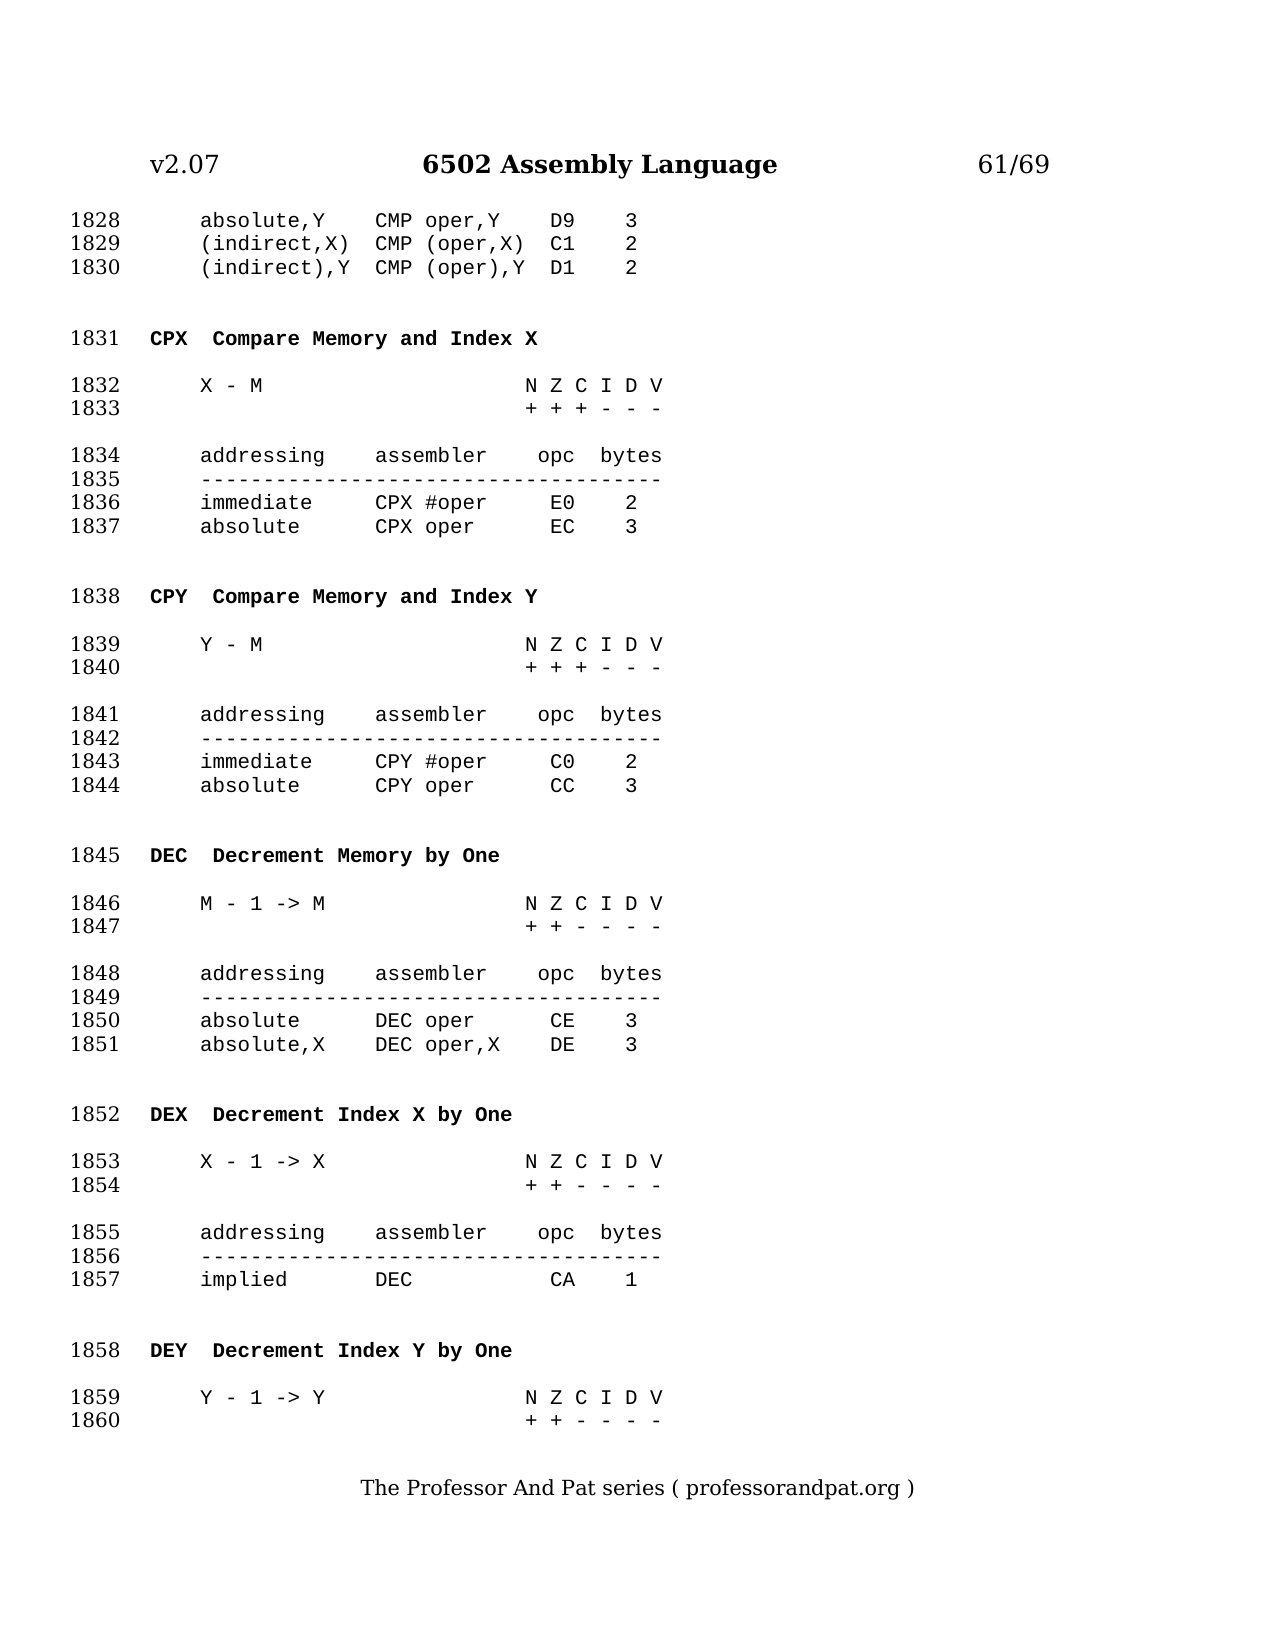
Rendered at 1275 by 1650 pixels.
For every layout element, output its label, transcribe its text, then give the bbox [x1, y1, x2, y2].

text + + - - - - [150, 1175, 1125, 1199]
text + + + - - - [150, 657, 1125, 681]
text Y - M N Z C I D V [150, 634, 1125, 657]
text addressing assembler opc bytes [150, 704, 1125, 728]
text DEC Decrement Memory by One [150, 846, 1125, 869]
text M - 1 -> M N Z C I D V [150, 893, 1125, 916]
text X - 1 -> X N Z C I D V [150, 1152, 1125, 1175]
text DEX Decrement Index X by One [150, 1104, 1125, 1128]
text immediate CPX #oper E0 2 [150, 492, 1125, 516]
text absolute,Y CMP oper,Y D9 3 [150, 210, 1125, 233]
text (indirect,X) CMP (oper,X) C1 2 [150, 233, 1125, 257]
text ------------------------------------- [150, 1246, 1125, 1269]
text Y - 1 -> Y N Z C I D V [150, 1387, 1125, 1411]
text addressing assembler opc bytes [150, 445, 1125, 469]
text addressing assembler opc bytes [150, 1222, 1125, 1246]
text absolute DEC oper CE 3 [150, 1010, 1125, 1034]
text implied DEC CA 1 [150, 1269, 1125, 1293]
text ------------------------------------- [150, 728, 1125, 751]
text ------------------------------------- [150, 469, 1125, 492]
text absolute CPY oper CC 3 [150, 775, 1125, 798]
text addressing assembler opc bytes [150, 963, 1125, 987]
text absolute CPX oper EC 3 [150, 516, 1125, 539]
text + + + - - - [150, 398, 1125, 422]
text CPX Compare Memory and Index X [150, 328, 1125, 351]
text X - M N Z C I D V [150, 375, 1125, 398]
text (indirect),Y CMP (oper),Y D1 2 [150, 257, 1125, 281]
text ------------------------------------- [150, 987, 1125, 1010]
text + + - - - - [150, 1411, 1125, 1434]
text immediate CPY #oper C0 2 [150, 751, 1125, 775]
text CPY Compare Memory and Index Y [150, 587, 1125, 610]
text DEY Decrement Index Y by One [150, 1340, 1125, 1363]
text absolute,X DEC oper,X DE 3 [150, 1034, 1125, 1057]
text + + - - - - [150, 916, 1125, 940]
